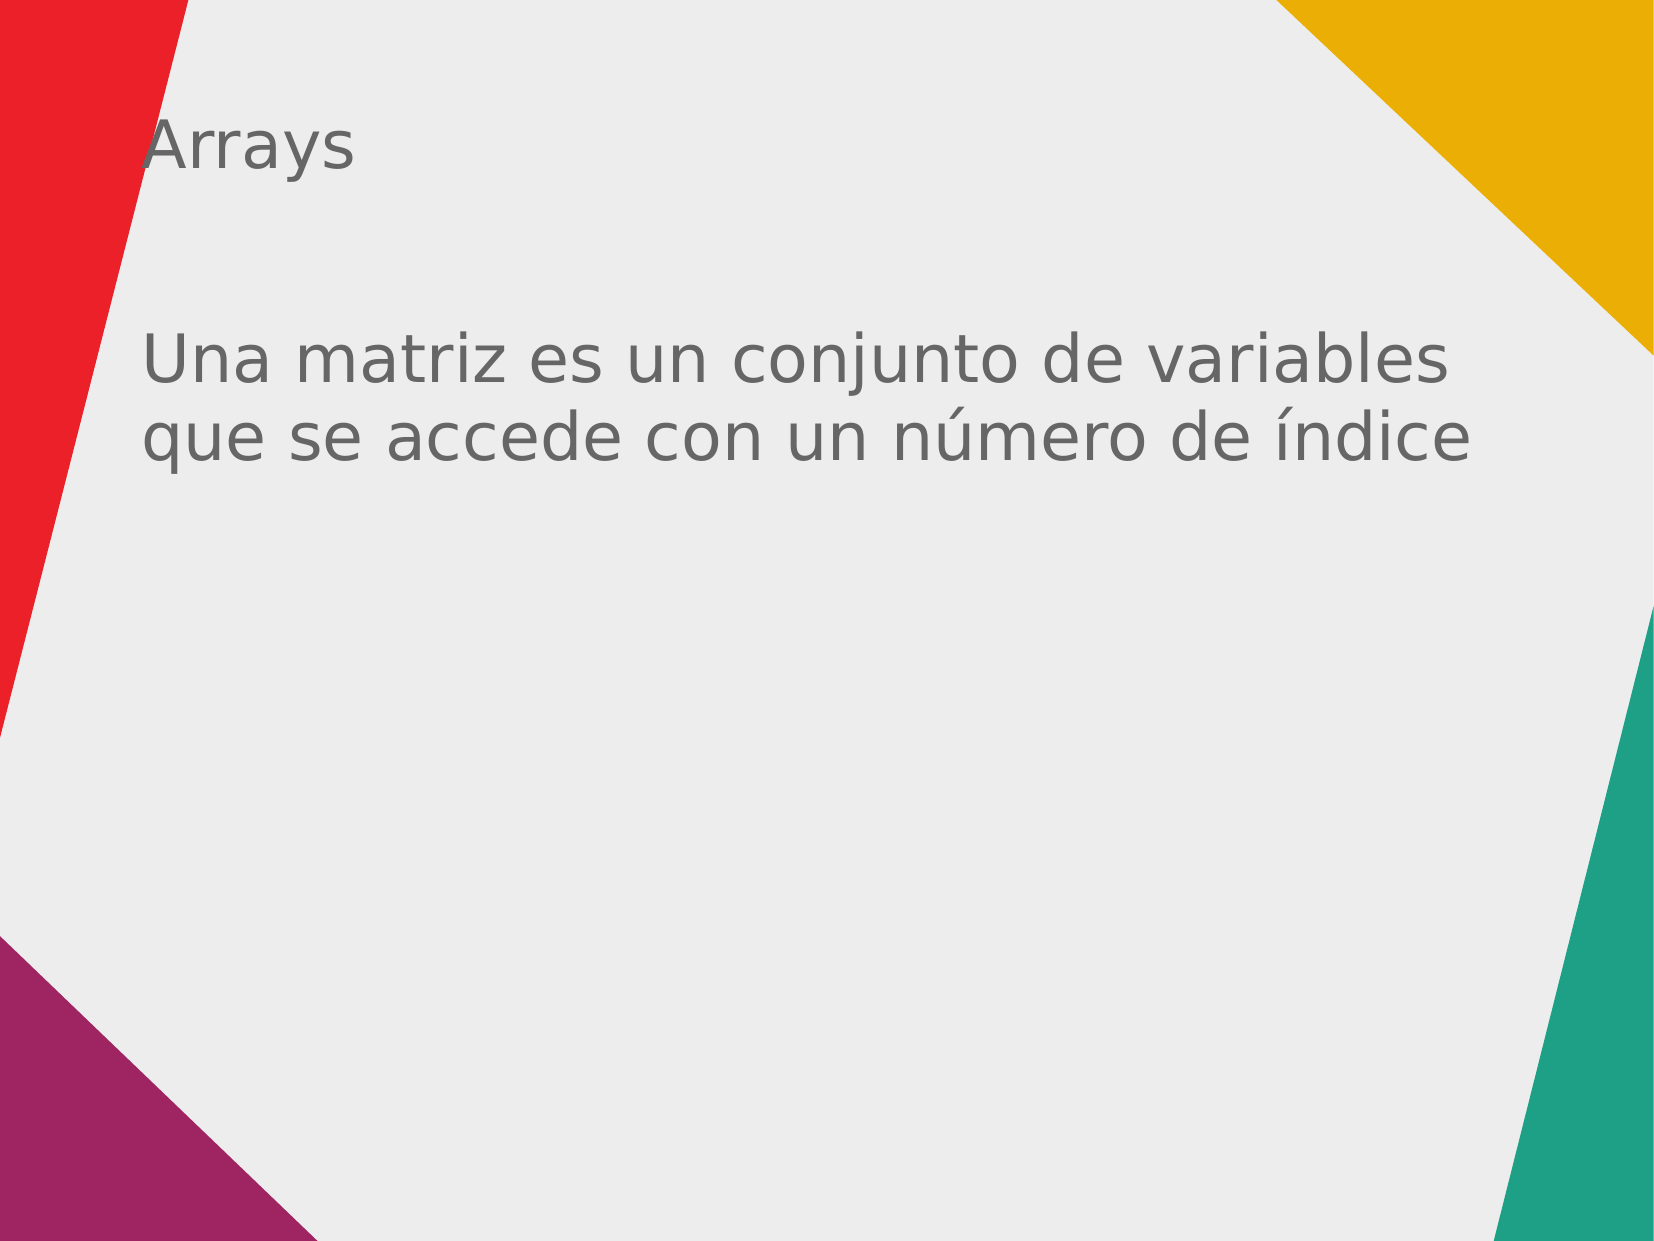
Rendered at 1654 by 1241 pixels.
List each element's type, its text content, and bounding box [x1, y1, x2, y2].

list Arrays Una matriz es un conjunto de variables que se accede con un número de índice [70, 106, 1571, 1010]
